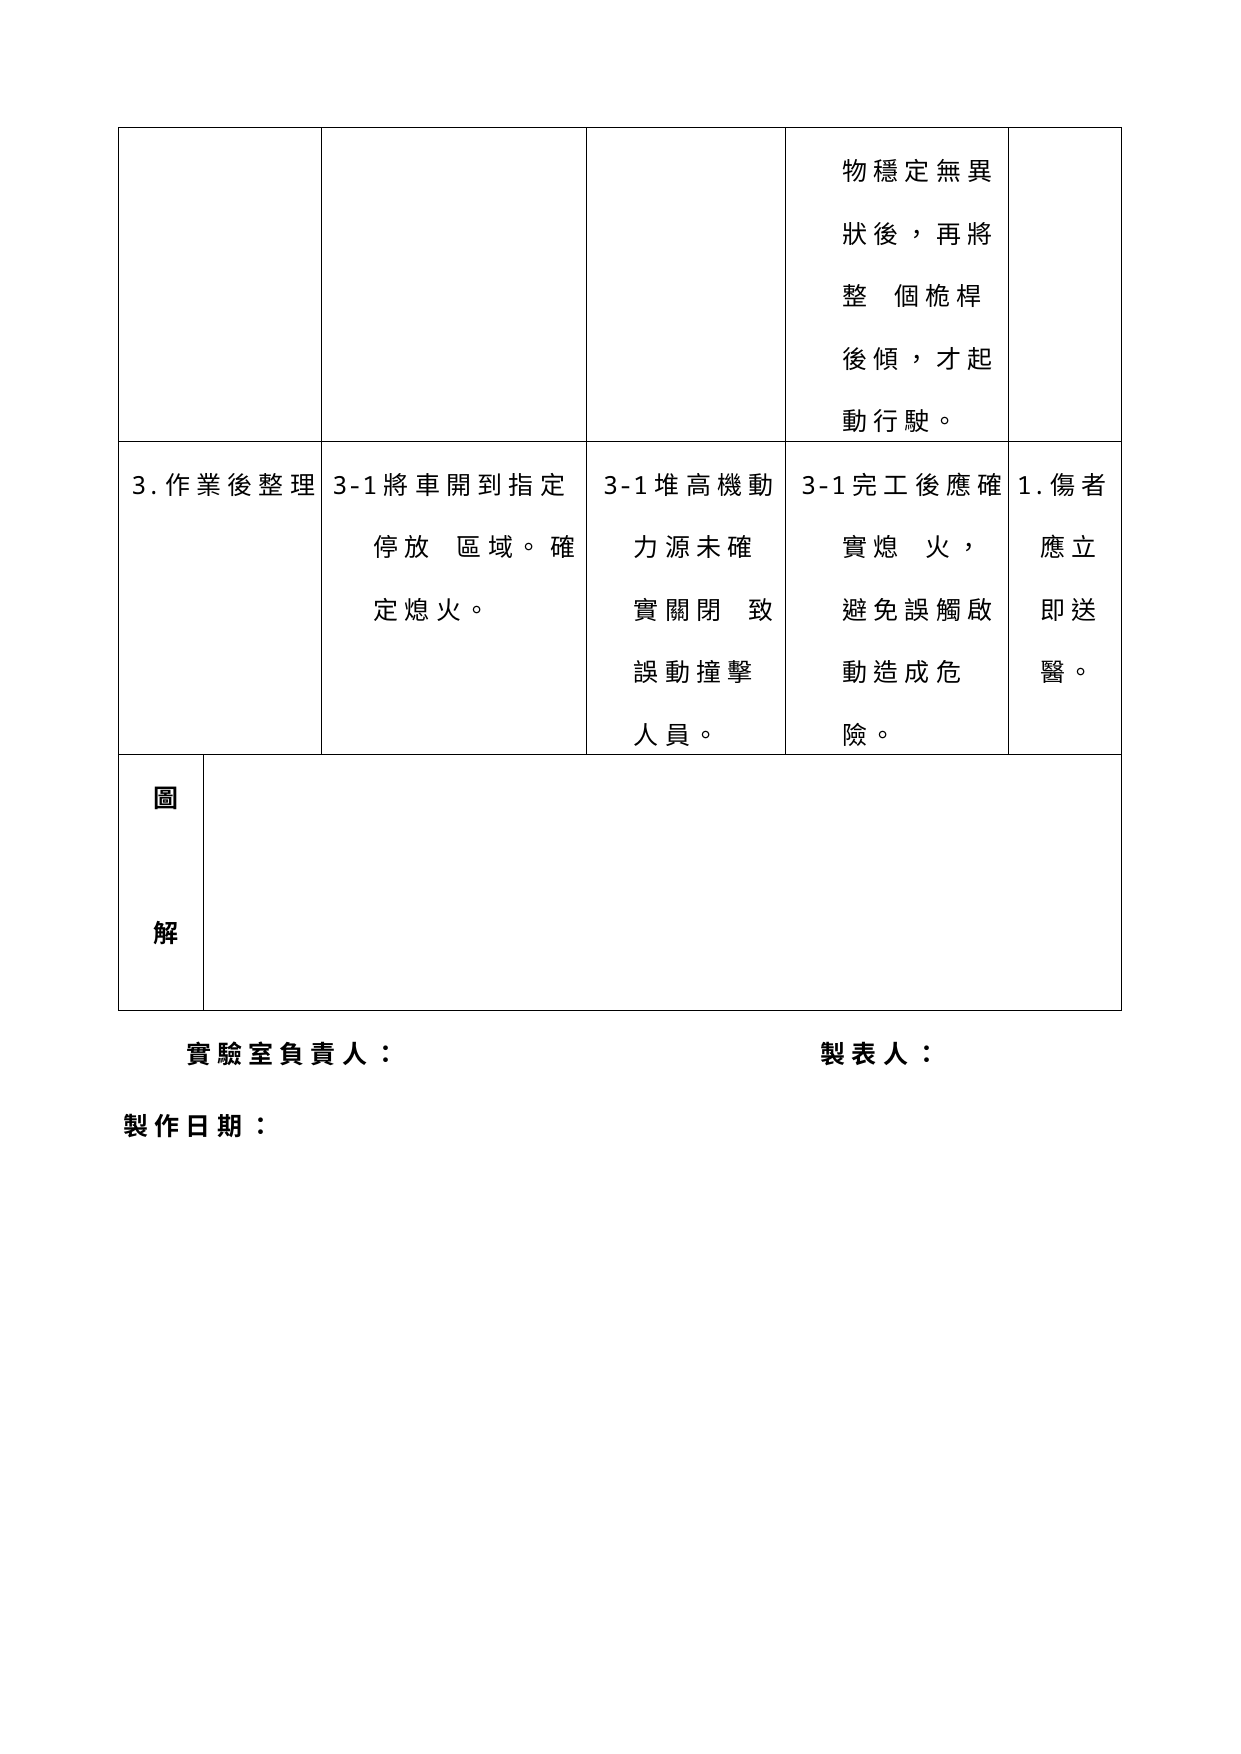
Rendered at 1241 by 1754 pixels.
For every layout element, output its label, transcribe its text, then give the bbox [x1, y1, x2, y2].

table_cell 3-1將車開到指定停放 區域。確定熄火。 [322, 442, 586, 754]
table_cell 1.傷者應立即送醫。 [1009, 442, 1121, 754]
table_cell 圖 解 [119, 755, 203, 1010]
table_cell 物穩定無異狀後，再將整 個桅桿後傾，才起動行駛。 [786, 128, 1008, 441]
table_cell [204, 755, 1121, 1010]
table_cell 3.作業後整理 [119, 442, 321, 754]
table_cell [322, 128, 586, 441]
table_cell 3-1堆高機動力源未確實關閉 致誤動撞擊人員。 [587, 442, 785, 754]
table_cell [1009, 128, 1121, 441]
table_cell [587, 128, 785, 441]
table_cell 3-1完工後應確實熄 火，避免誤觸啟動造成危險。 [786, 442, 1008, 754]
table_cell [119, 128, 321, 441]
text 實驗室負責人： 製表人： 製作日期： [61, 1011, 1120, 1145]
